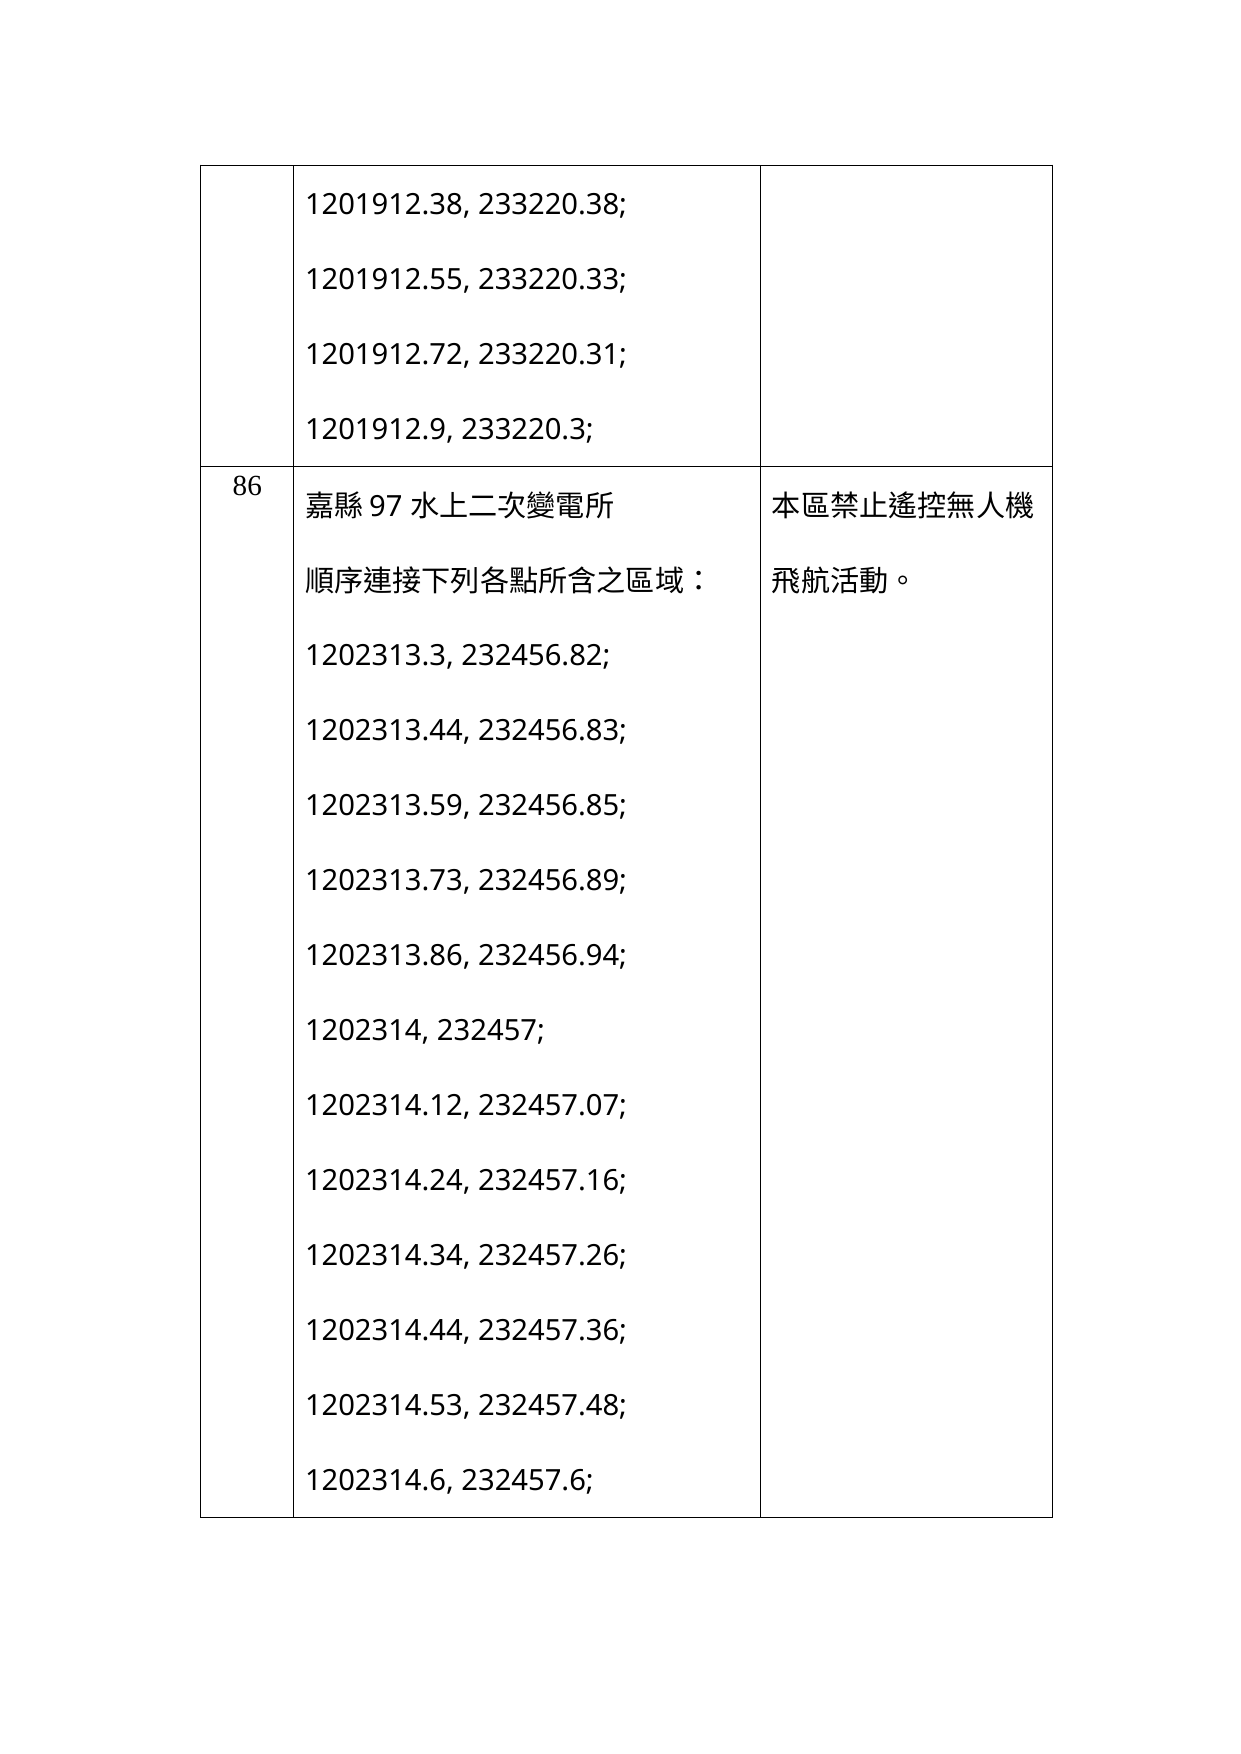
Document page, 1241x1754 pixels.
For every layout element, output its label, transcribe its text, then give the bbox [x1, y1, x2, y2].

table_cell 86 [201, 467, 293, 1517]
table_cell 嘉縣97 水上二次變電所 順序連接下列各點所含之區域： 1202313.3, 232456.82; 1202313.44, 232456.83; 1202313.59, 232456.85; 1202313.73, 232456.89; 1202313.86, 232456.94; 1202314, 232457; 1202314.12, 232457.07; 1202314.24, 232457.16; 1202314.34, 232457.26; 1202314.44, 232457.36; 1202314.53, 232457.48; 1202314.6, 232457.6; [294, 467, 760, 1517]
table_cell [201, 166, 293, 466]
table_cell 1201912.38, 233220.38; 1201912.55, 233220.33; 1201912.72, 233220.31; 1201912.9, 233220.3; [294, 166, 760, 466]
table_cell 本區禁止遙控無人機飛航活動。 [761, 467, 1052, 1517]
table_cell [761, 166, 1052, 466]
